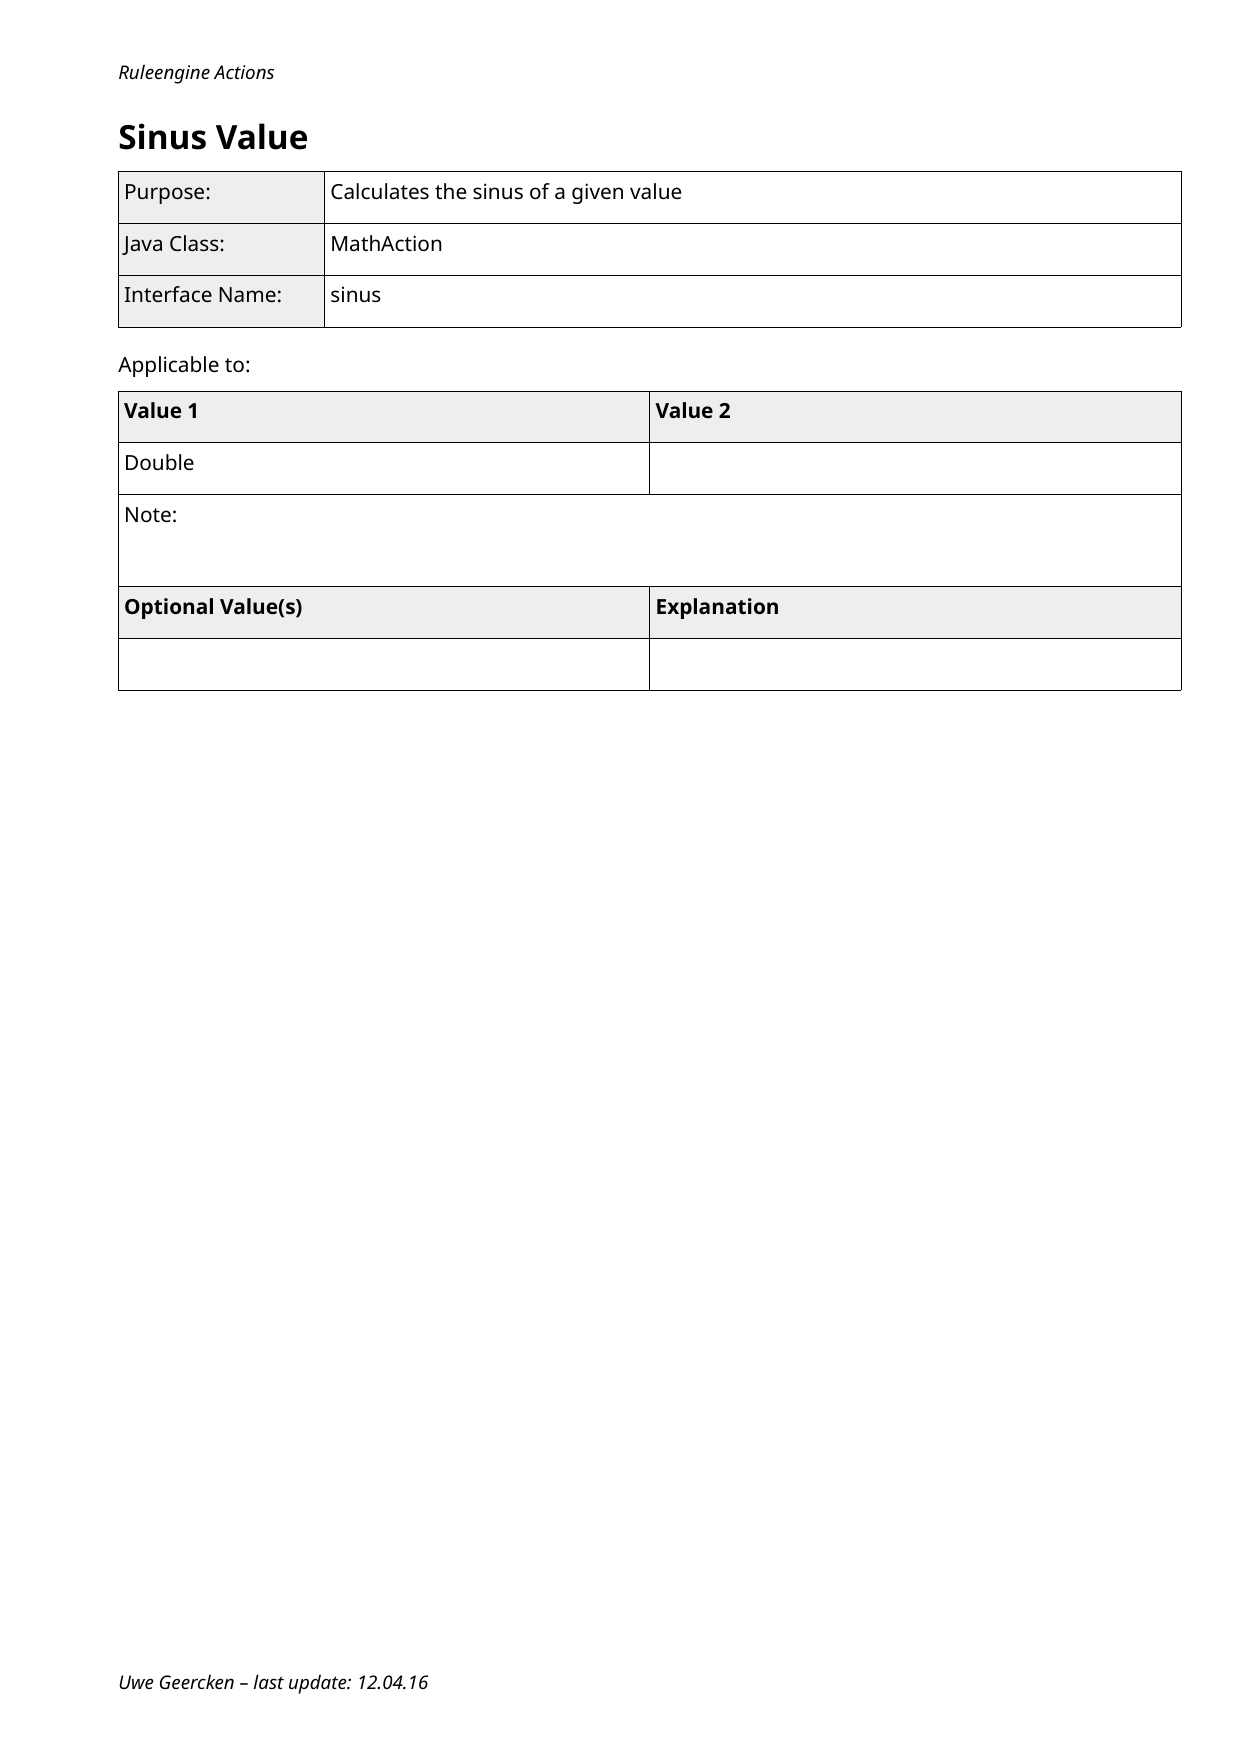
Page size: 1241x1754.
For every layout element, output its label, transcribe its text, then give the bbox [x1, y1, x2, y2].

table_cell sinus [325, 276, 1181, 327]
table_cell Double [119, 443, 649, 494]
table_header Value 2 [650, 392, 1181, 442]
table_cell [119, 639, 649, 689]
table_cell [650, 639, 1181, 689]
table_cell Explanation [650, 587, 1181, 638]
table_header Calculates the sinus of a given value [325, 172, 1181, 223]
text Applicable to: [118, 350, 1181, 379]
table_header Purpose: [119, 172, 324, 223]
table_cell Note: [119, 495, 1181, 586]
table_cell Java Class: [119, 224, 324, 275]
table_cell Interface Name: [119, 276, 324, 327]
text Sinus Value [118, 114, 1181, 159]
table_cell MathAction [325, 224, 1181, 275]
table_cell [650, 443, 1181, 494]
table_header Value 1 [119, 392, 649, 442]
table_cell Optional Value(s) [119, 587, 649, 638]
